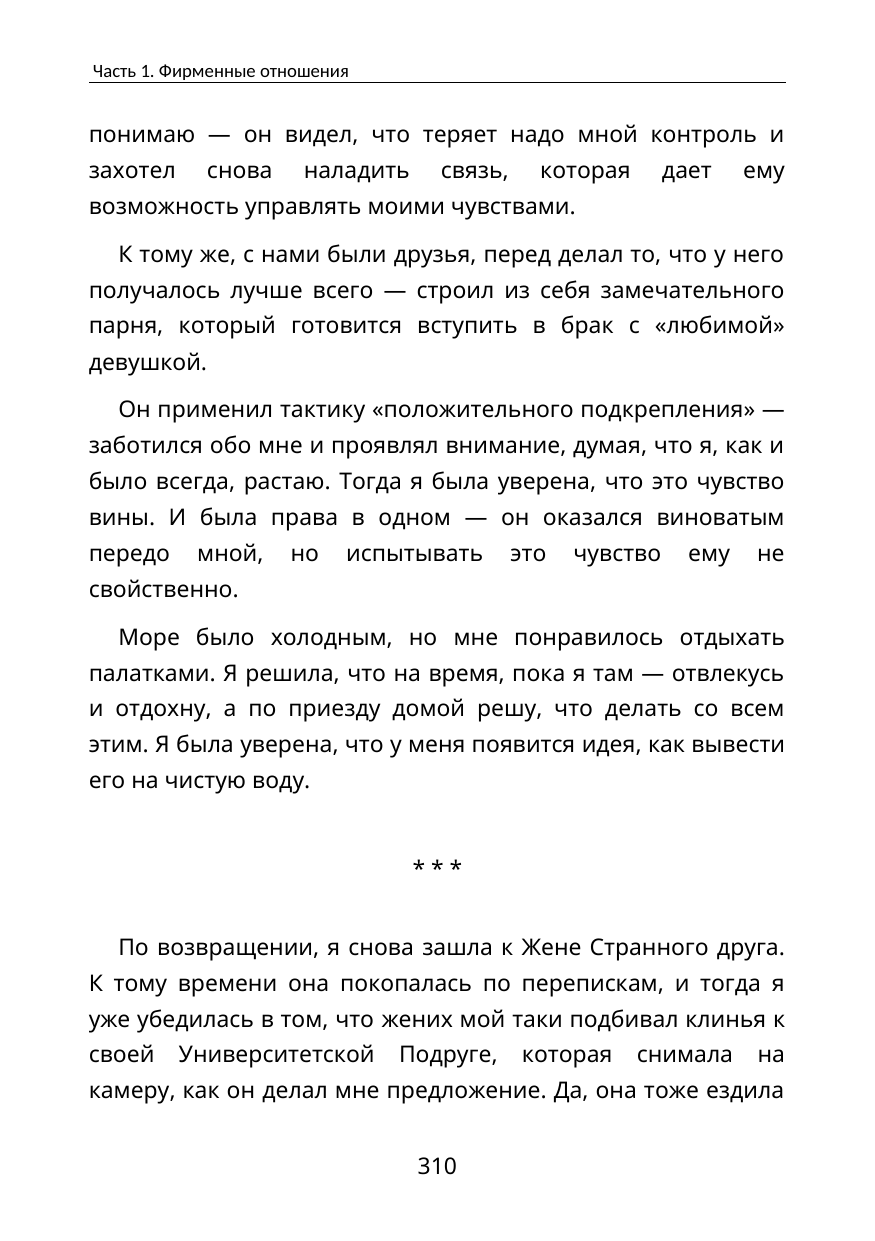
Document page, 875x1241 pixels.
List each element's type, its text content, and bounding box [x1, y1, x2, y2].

text По возвращении, я снова зашла к Жене Странного друга. К тому времени она покопалась по перепискам, и тогда я уже убедилась в том, что жених мой таки подбивал клинья к своей Университетской Подруге, которая снимала на камеру, как он делал мне предложение. Да, она тоже ездила [88, 931, 786, 1106]
text Он применил тактику «положительного подкрепления» — заботился обо мне и проявлял внимание, думая, что я, как и было всегда, растаю. Тогда я была уверена, что это чувство вины. И была права в одном — он оказался виноватым передо мной, но испытывать это чувство ему не свойственно. [88, 393, 786, 604]
subtitle * * * [88, 853, 786, 884]
text понимаю — он видел, что теряет надо мной контроль и захотел снова наладить связь, которая дает ему возможность управлять моими чувствами. [88, 118, 786, 221]
text Море было холодным, но мне понравилось отдыхать палатками. Я решила, что на время, пока я там — отвлекусь и отдохну, а по приезду домой решу, что делать со всем этим. Я была уверена, что у меня появится идея, как вывести его на чистую воду. [88, 621, 786, 796]
text К тому же, с нами были друзья, перед делал то, что у него получалось лучше всего — строил из себя замечательного парня, который готовится вступить в брак с «любимой» девушкой. [88, 238, 786, 377]
